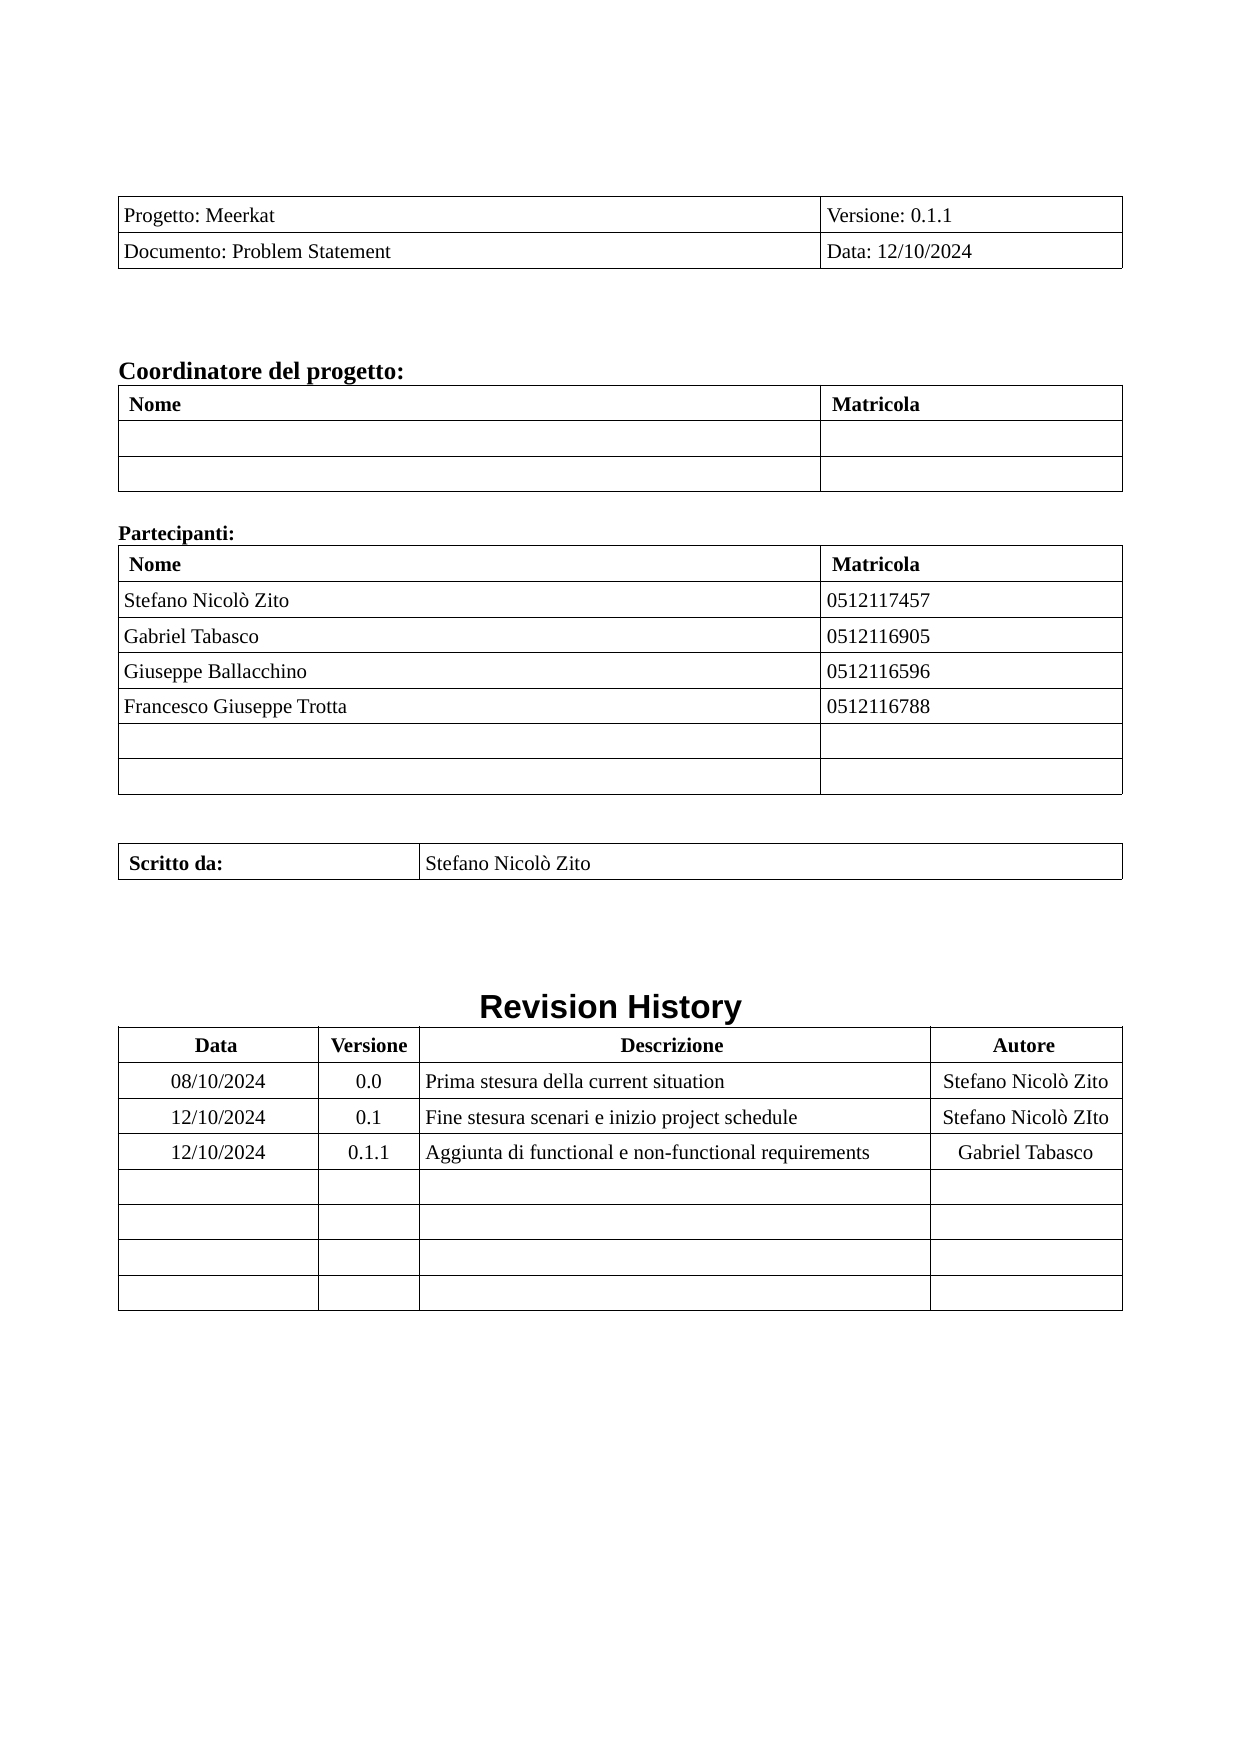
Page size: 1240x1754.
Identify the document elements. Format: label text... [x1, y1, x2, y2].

table_cell [931, 1170, 1122, 1204]
table_cell [119, 759, 820, 794]
table_cell [420, 1240, 930, 1275]
table_cell [119, 1205, 318, 1239]
table_cell [821, 421, 1122, 456]
table_cell Aggiunta di functional e non-functional requirements [420, 1134, 930, 1168]
table_cell [821, 759, 1122, 794]
table_cell [420, 1205, 930, 1239]
table_cell Francesco Giuseppe Trotta [119, 689, 820, 723]
table_header Versione [319, 1028, 419, 1062]
table_cell [119, 421, 820, 456]
table_cell 0512117457 [821, 582, 1122, 617]
text Partecipanti: [118, 521, 1132, 545]
table_cell [119, 1276, 318, 1310]
table_cell Documento: Problem Statement [119, 233, 820, 267]
table_cell 0.0 [319, 1063, 419, 1098]
table_cell 12/10/2024 [119, 1099, 318, 1133]
table_cell [119, 1240, 318, 1275]
table_cell [420, 1276, 930, 1310]
table_header Matricola [821, 546, 1122, 581]
table_cell [931, 1276, 1122, 1310]
table_cell 0512116596 [821, 653, 1122, 687]
table_header Nome [119, 546, 820, 581]
table_cell [119, 457, 820, 491]
table_cell [319, 1170, 419, 1204]
table_header Versione: 0.1.1 [821, 197, 1122, 232]
table_cell [931, 1240, 1122, 1275]
table_cell [821, 457, 1122, 491]
table_cell [119, 1170, 318, 1204]
table_cell [821, 724, 1122, 758]
table_header Stefano Nicolò Zito [420, 844, 1122, 879]
table_header Nome [119, 386, 820, 420]
table_cell 0.1.1 [319, 1134, 419, 1168]
table_cell 0512116788 [821, 689, 1122, 723]
table_header Data [119, 1028, 318, 1062]
table_cell Prima stesura della current situation [420, 1063, 930, 1098]
table_cell 0.1 [319, 1099, 419, 1133]
table_cell 08/10/2024 [119, 1063, 318, 1098]
table_cell Data: 12/10/2024 [821, 233, 1122, 267]
table_cell Fine stesura scenari e inizio project schedule [420, 1099, 930, 1133]
text Coordinatore del progetto: [118, 356, 1128, 384]
table_header Descrizione [420, 1028, 930, 1062]
table_cell Stefano Nicolò Zito [119, 582, 820, 617]
table_cell [420, 1170, 930, 1204]
table_cell 0512116905 [821, 618, 1122, 652]
table_cell Stefano Nicolò Zito [931, 1063, 1122, 1098]
table_cell [319, 1276, 419, 1310]
table_header Scritto da: [119, 844, 419, 879]
table_header Progetto: Meerkat [119, 197, 820, 232]
table_header Autore [931, 1028, 1122, 1062]
table_cell [931, 1205, 1122, 1239]
table_cell [319, 1240, 419, 1275]
table_cell Stefano Nicolò ZIto [931, 1099, 1122, 1133]
table_cell [319, 1205, 419, 1239]
table_cell Gabriel Tabasco [119, 618, 820, 652]
text Revision History [118, 987, 751, 1026]
table_header Matricola [821, 386, 1122, 420]
table_cell Gabriel Tabasco [931, 1134, 1122, 1168]
table_cell Giuseppe Ballacchino [119, 653, 820, 687]
table_cell [119, 724, 820, 758]
table_cell 12/10/2024 [119, 1134, 318, 1168]
